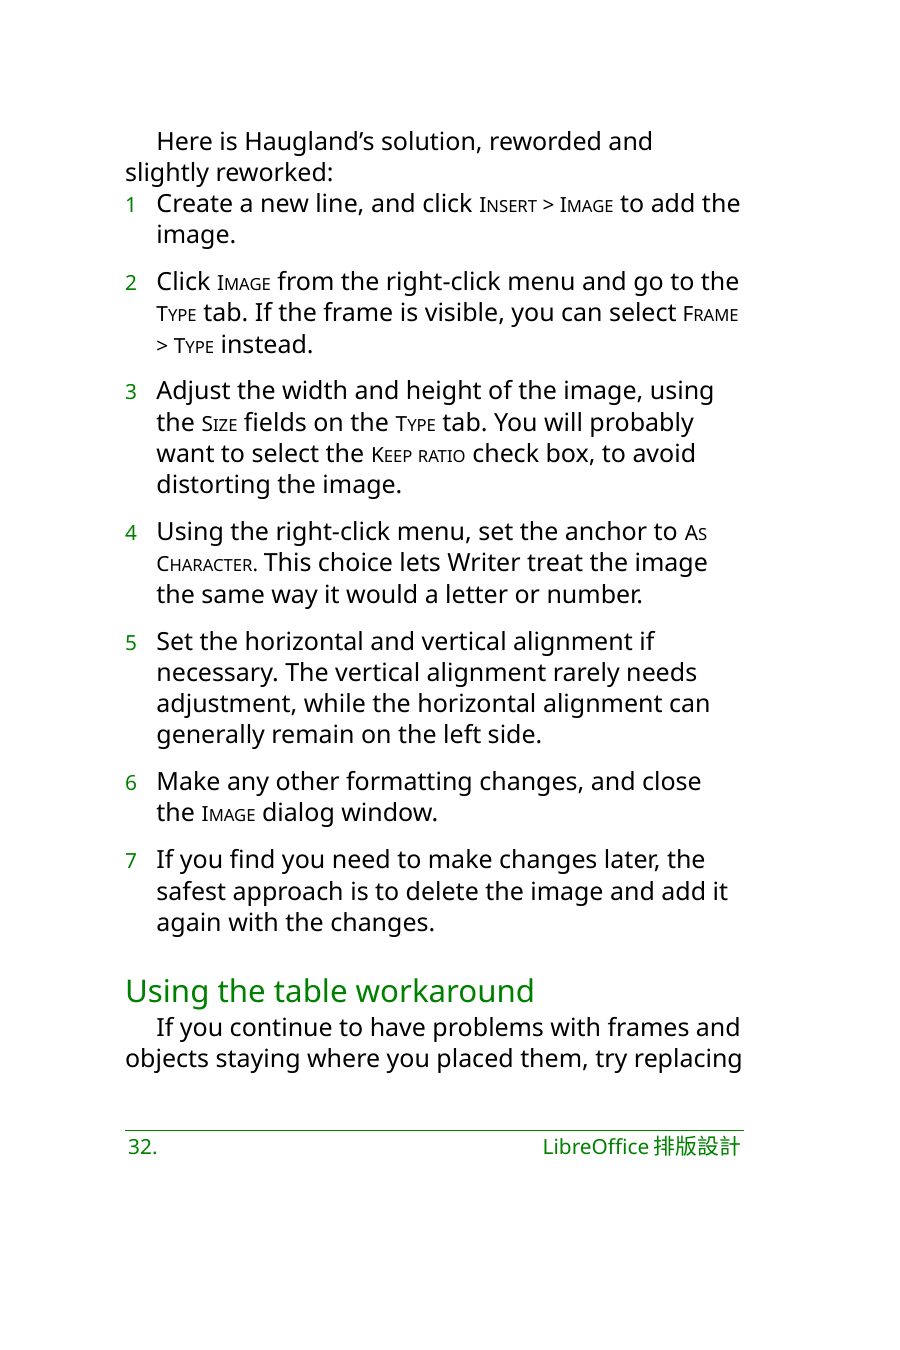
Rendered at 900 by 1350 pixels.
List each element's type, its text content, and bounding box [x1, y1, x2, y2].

list Create a new line, and click Insert > Image to add the image. [125, 187, 744, 250]
list Adjust the width and height of the image, using the Size fields on the Type tab. You will probably want to select the Keep ratio check box, to avoid distorting the image. [125, 375, 744, 500]
list Using the right-click menu, set the anchor to As Character. This choice lets Writer treat the image the same way it would a letter or number. [125, 516, 744, 609]
text Here is Haugland’s solution, reworded and slightly reworked: [125, 125, 744, 187]
list Make any other formatting changes, and close the Image dialog window. [125, 766, 744, 828]
text If you continue to have problems with frames and objects staying where you placed them, try replacing [125, 1011, 744, 1074]
list Set the horizontal and vertical alignment if necessary. The vertical alignment rarely needs adjustment, while the horizontal alignment can generally remain on the left side. [125, 625, 744, 750]
list If you find you need to make changes later, the safest approach is to delete the image and add it again with the changes. [125, 844, 744, 937]
subtitle Using the table workaround [125, 969, 744, 1011]
list Click Image from the right-click menu and go to the Type tab. If the frame is visible, you can select Frame > Type instead. [125, 266, 744, 359]
